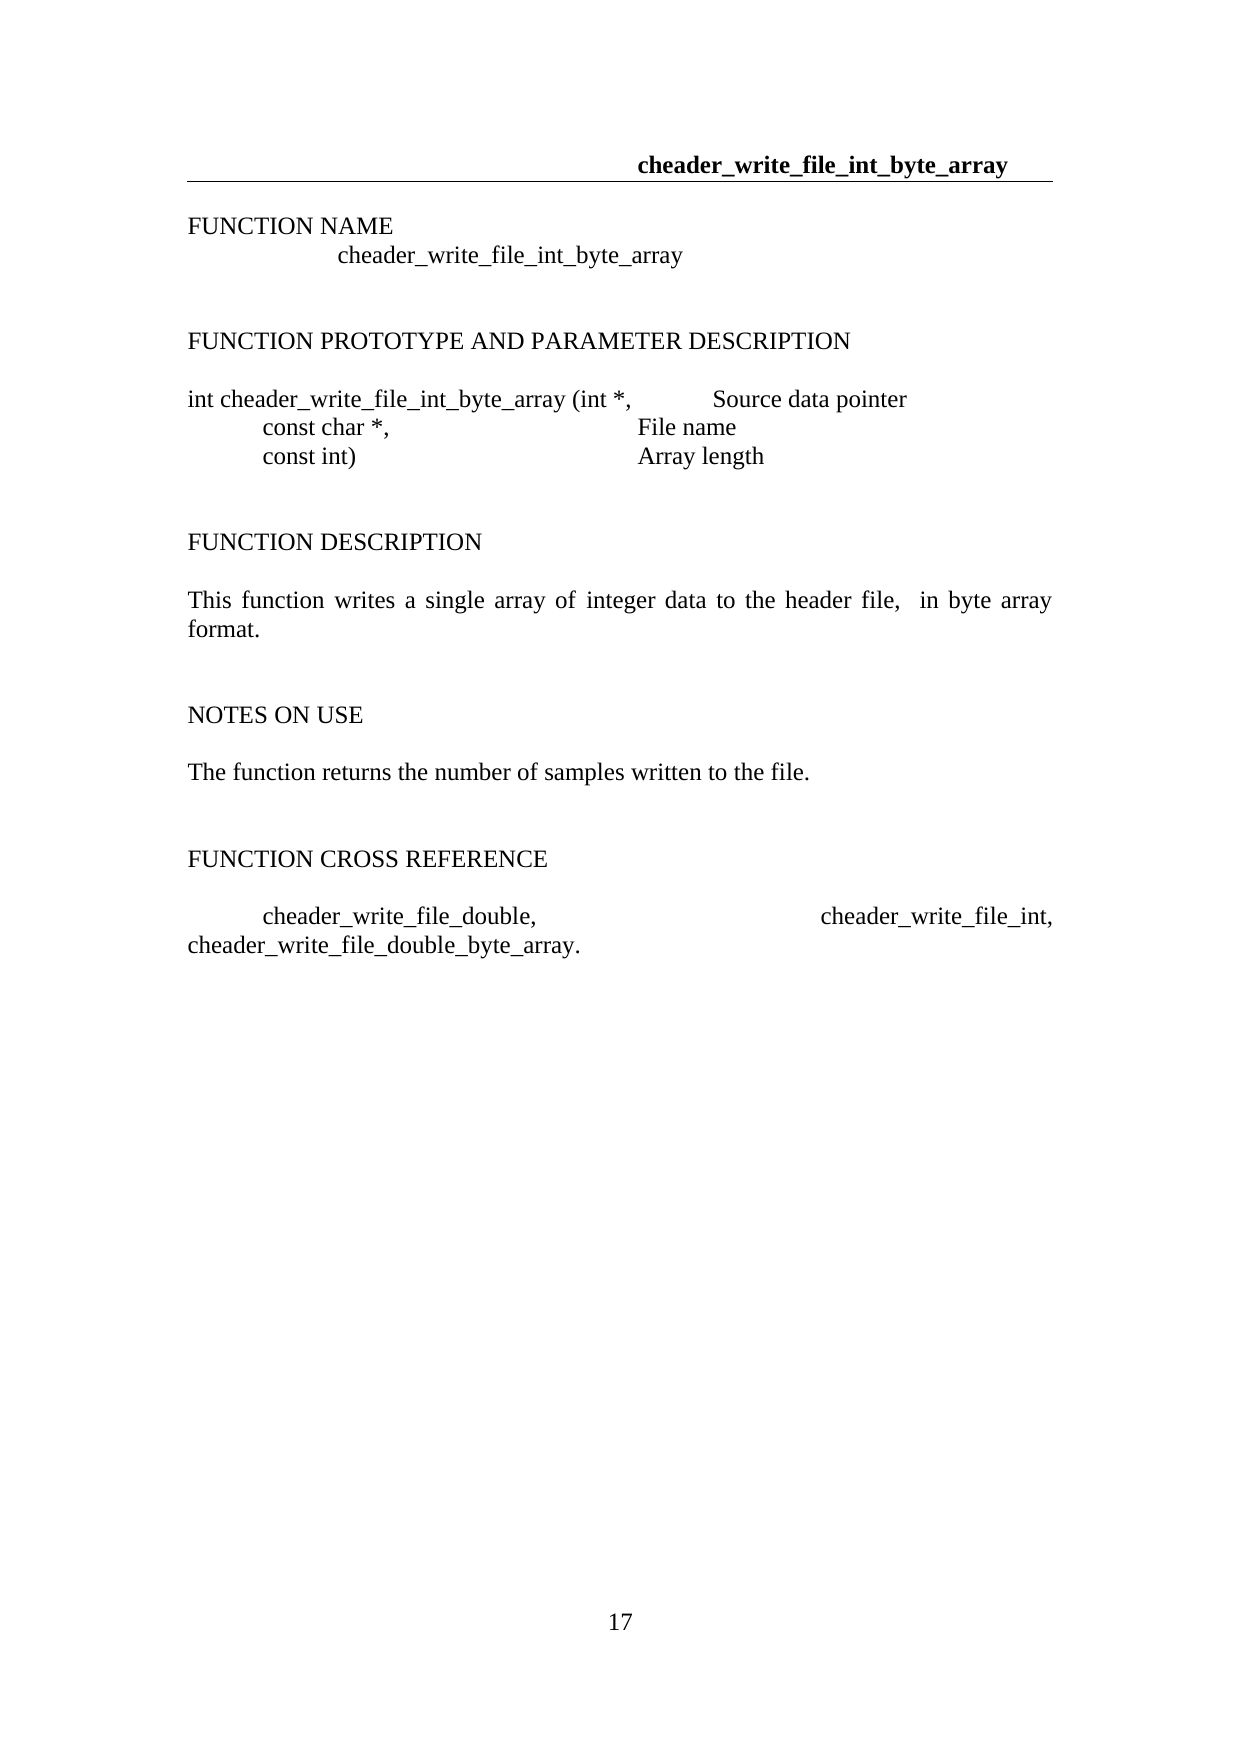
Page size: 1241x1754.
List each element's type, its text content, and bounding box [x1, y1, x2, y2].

text The function returns the number of samples written to the file. [187, 757, 1053, 786]
text This function writes a single array of integer data to the header file, in byte array format. [187, 585, 1053, 642]
text int cheader_write_file_int_byte_array (int *, Source data pointer [187, 384, 1053, 412]
text cheader_write_file_double, cheader_write_file_int, cheader_write_file_double_byte_array. [187, 901, 1053, 959]
text const int) Array length [187, 441, 1053, 470]
text FUNCTION NAME [187, 211, 1053, 240]
text FUNCTION DESCRIPTION [187, 527, 1053, 556]
text cheader_write_file_int_byte_array [187, 240, 1053, 269]
text FUNCTION CROSS REFERENCE [187, 844, 1053, 872]
subtitle cheader_write_file_int_byte_array [187, 150, 1053, 181]
text const char *, File name [187, 412, 1053, 441]
text NOTES ON USE [187, 700, 1053, 729]
text FUNCTION PROTOTYPE AND PARAMETER DESCRIPTION [187, 326, 1053, 355]
